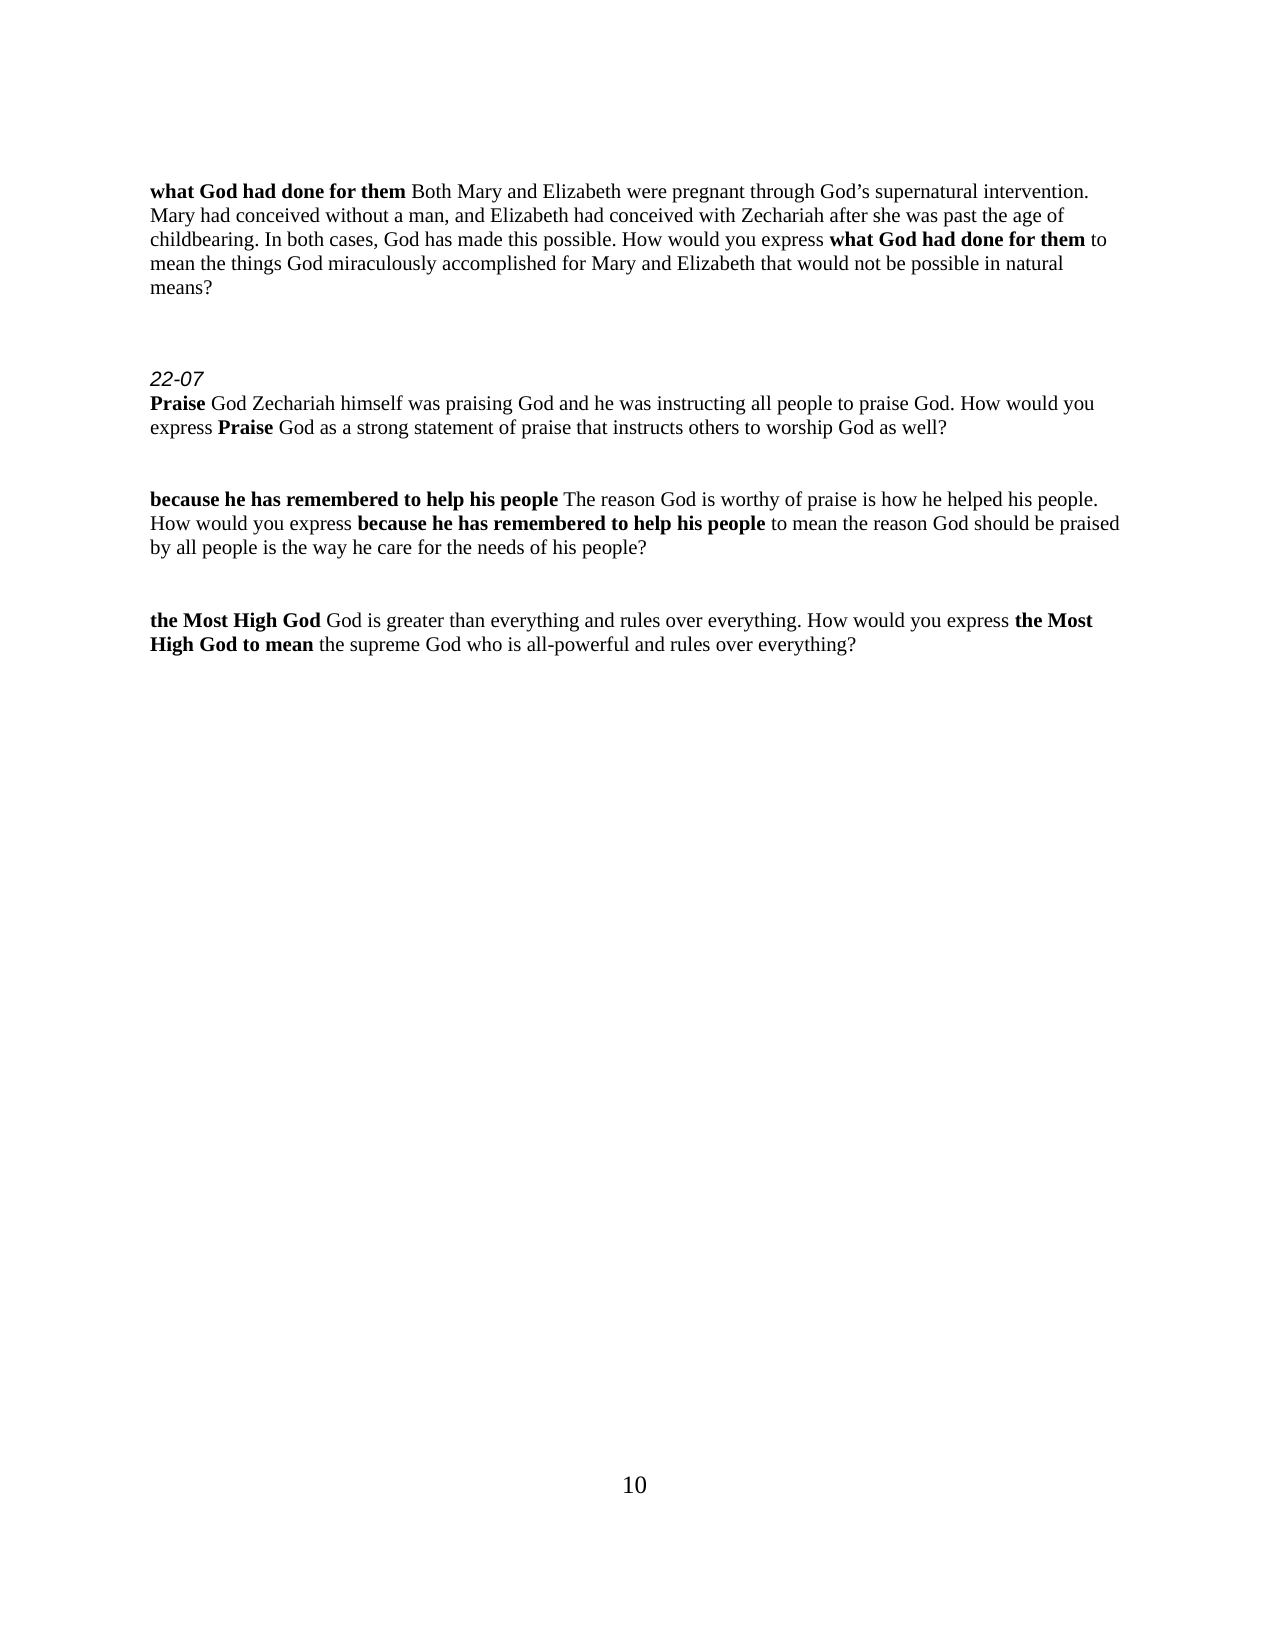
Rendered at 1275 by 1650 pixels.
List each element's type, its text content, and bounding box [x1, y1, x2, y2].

text what God had done for them Both Mary and Elizabeth were pregnant through God’s supernatural intervention. Mary had conceived without a man, and Elizabeth had conceived with Zechariah after she was past the age of childbearing. In both cases, God has made this possible. How would you express what God had done for them to mean the things God miraculously accomplished for Mary and Elizabeth that would not be possible in natural means? [150, 179, 1125, 299]
subtitle 22-07 [150, 367, 1125, 391]
text the Most High God God is greater than everything and rules over everything. How would you express the Most High God to mean the supreme God who is all-powerful and rules over everything? [150, 607, 1125, 656]
text Praise God Zechariah himself was praising God and he was instructing all people to praise God. How would you express Praise God as a strong statement of praise that instructs others to worship God as well? [150, 391, 1125, 439]
text because he has remembered to help his people The reason God is worthy of praise is how he helped his people. How would you express because he has remembered to help his people to mean the reason God should be praised by all people is the way he care for the needs of his people? [150, 487, 1125, 559]
